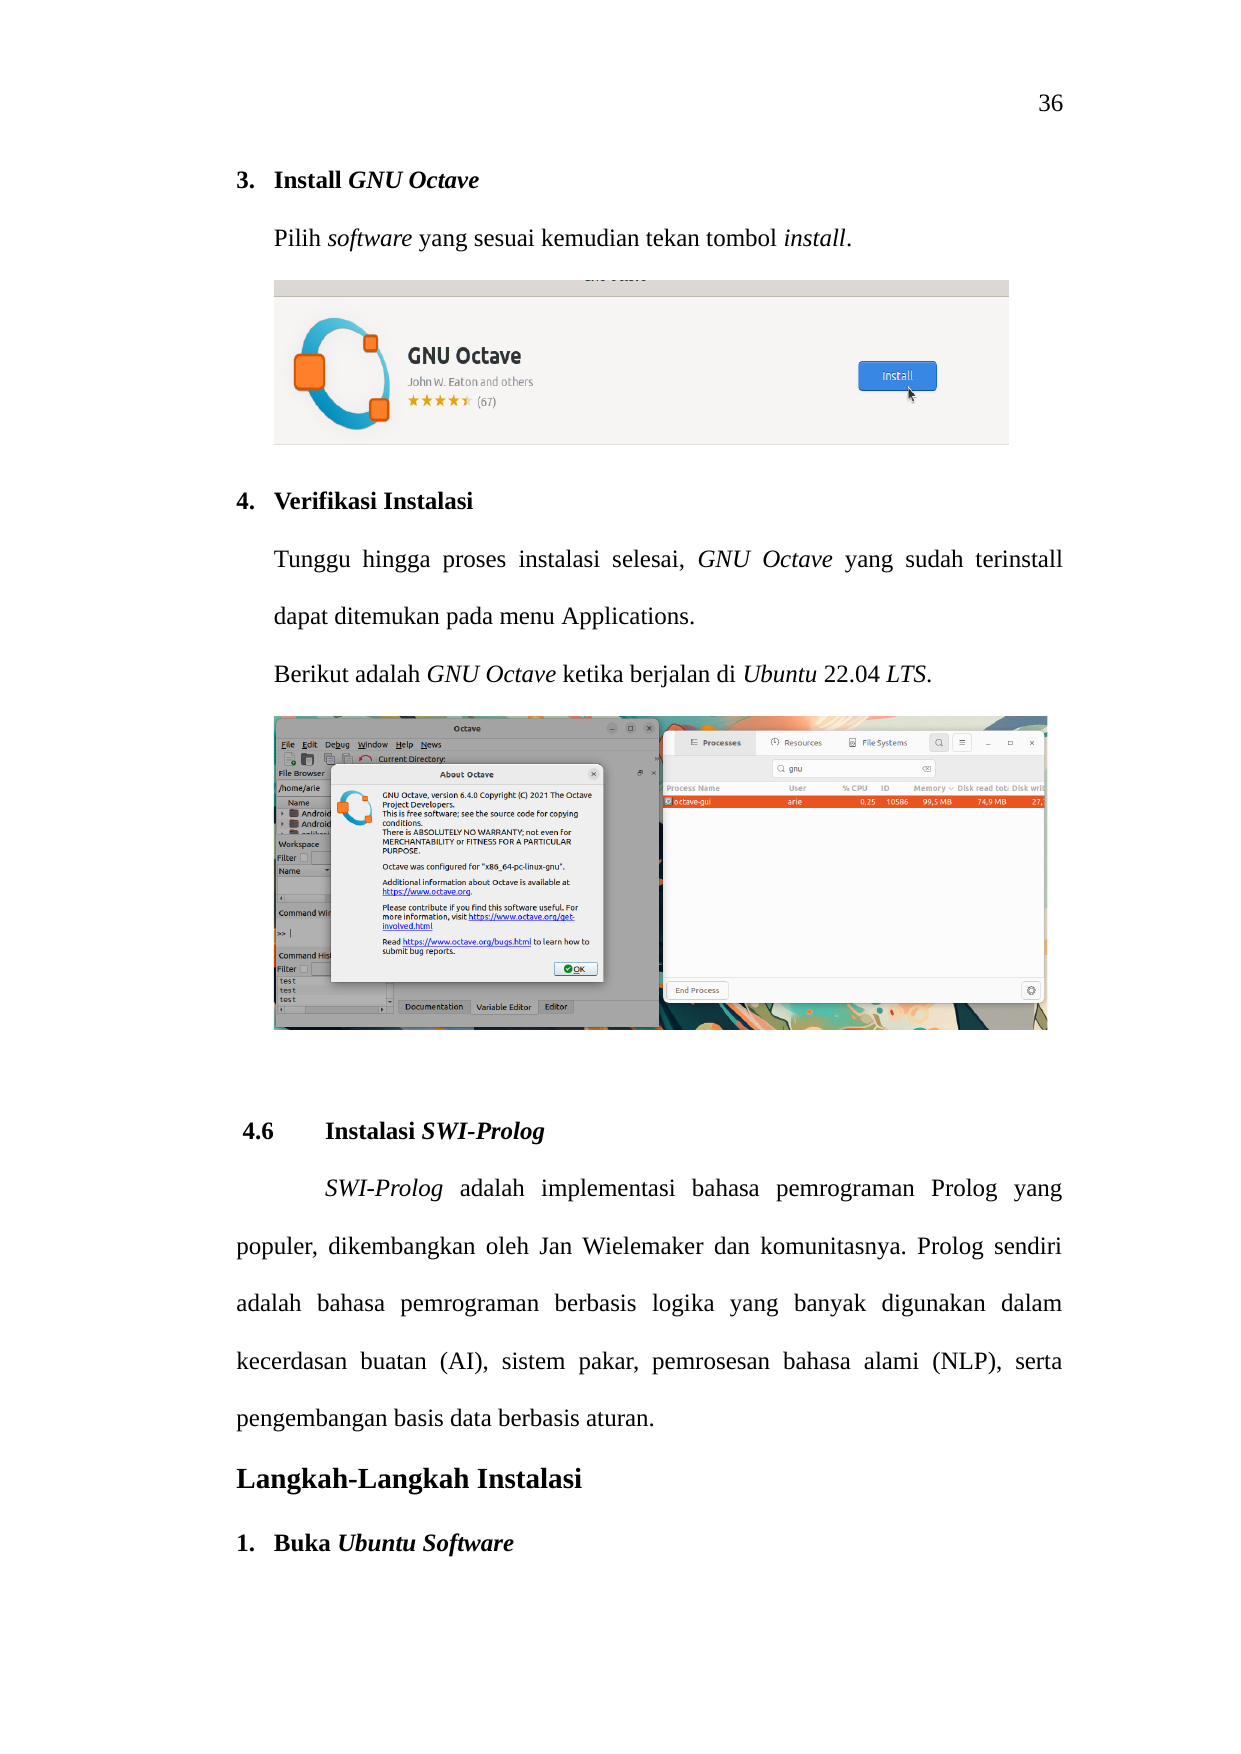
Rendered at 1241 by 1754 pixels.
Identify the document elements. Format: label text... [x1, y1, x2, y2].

text SWI-Prolog adalah implementasi bahasa pemrograman Prolog yang populer, dikembangkan oleh Jan Wielemaker dan komunitasnya. Prolog sendiri adalah bahasa pemrograman berbasis logika yang banyak digunakan dalam kecerdasan buatan (AI), sistem pakar, pemrosesan bahasa alami (NLP), serta pengembangan basis data berbasis aturan. [236, 1173, 1063, 1432]
picture [273, 280, 1009, 294]
list Buka Ubuntu Software [236, 1528, 1063, 1557]
list Install GNU Octave [236, 165, 1063, 194]
list Verifikasi Instalasi [236, 486, 1063, 515]
text Langkah-Langkah Instalasi [236, 1461, 1063, 1494]
list Tunggu hingga proses instalasi selesai, GNU Octave yang sudah terinstall dapat ditemukan pada menu Applications. [236, 544, 1063, 630]
list Pilih software yang sesuai kemudian tekan tombol install. [236, 223, 1063, 252]
list Berikut adalah GNU Octave ketika berjalan di Ubuntu 22.04 LTS. [236, 659, 1063, 688]
subtitle Instalasi SWI-Prolog [236, 1116, 1063, 1145]
picture [273, 716, 1048, 1030]
